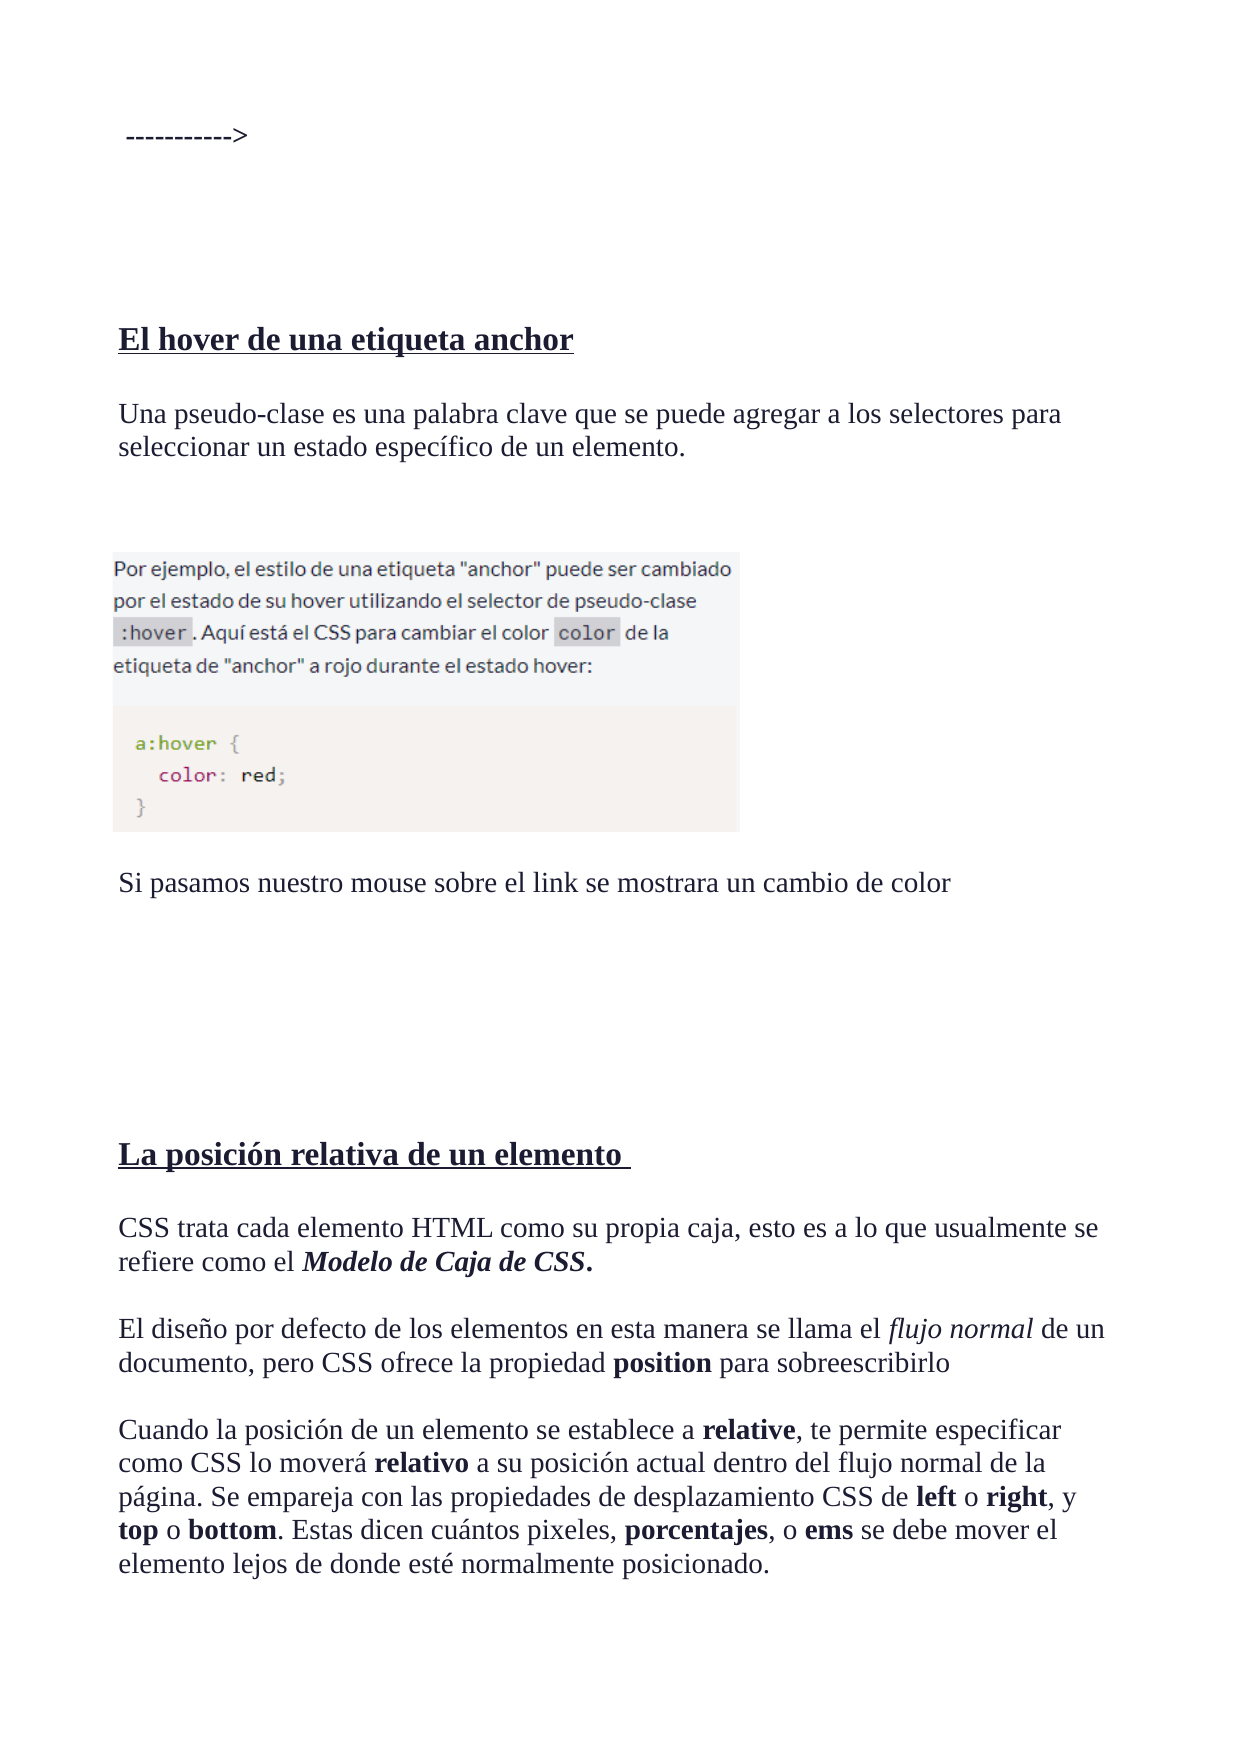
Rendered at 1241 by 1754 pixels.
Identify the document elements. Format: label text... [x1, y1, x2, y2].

text Cuando la posición de un elemento se establece a relative, te permite especificar como CSS lo moverá relativo a su posición actual dentro del flujo normal de la página. Se empareja con las propiedades de desplazamiento CSS de left o right, y top o bottom. Estas dicen cuántos pixeles, porcentajes, o ems se debe mover el elemento lejos de donde esté normalmente posicionado. [118, 1412, 1122, 1579]
text El hover de una etiqueta anchor [118, 319, 1122, 358]
text Una pseudo-clase es una palabra clave que se puede agregar a los selectores para seleccionar un estado específico de un elemento. [118, 396, 1122, 463]
text CSS trata cada elemento HTML como su propia caja, esto es a lo que usualmente se refiere como el Modelo de Caja de CSS. [118, 1211, 1122, 1278]
text Si pasamos nuestro mouse sobre el link se mostrara un cambio de color [118, 866, 1122, 899]
picture [112, 552, 741, 832]
text -----------> [118, 118, 1122, 152]
text La posición relativa de un elemento [118, 1134, 1122, 1172]
text El diseño por defecto de los elementos en esta manera se llama el flujo normal de un documento, pero CSS ofrece la propiedad position para sobreescribirlo [118, 1311, 1122, 1378]
